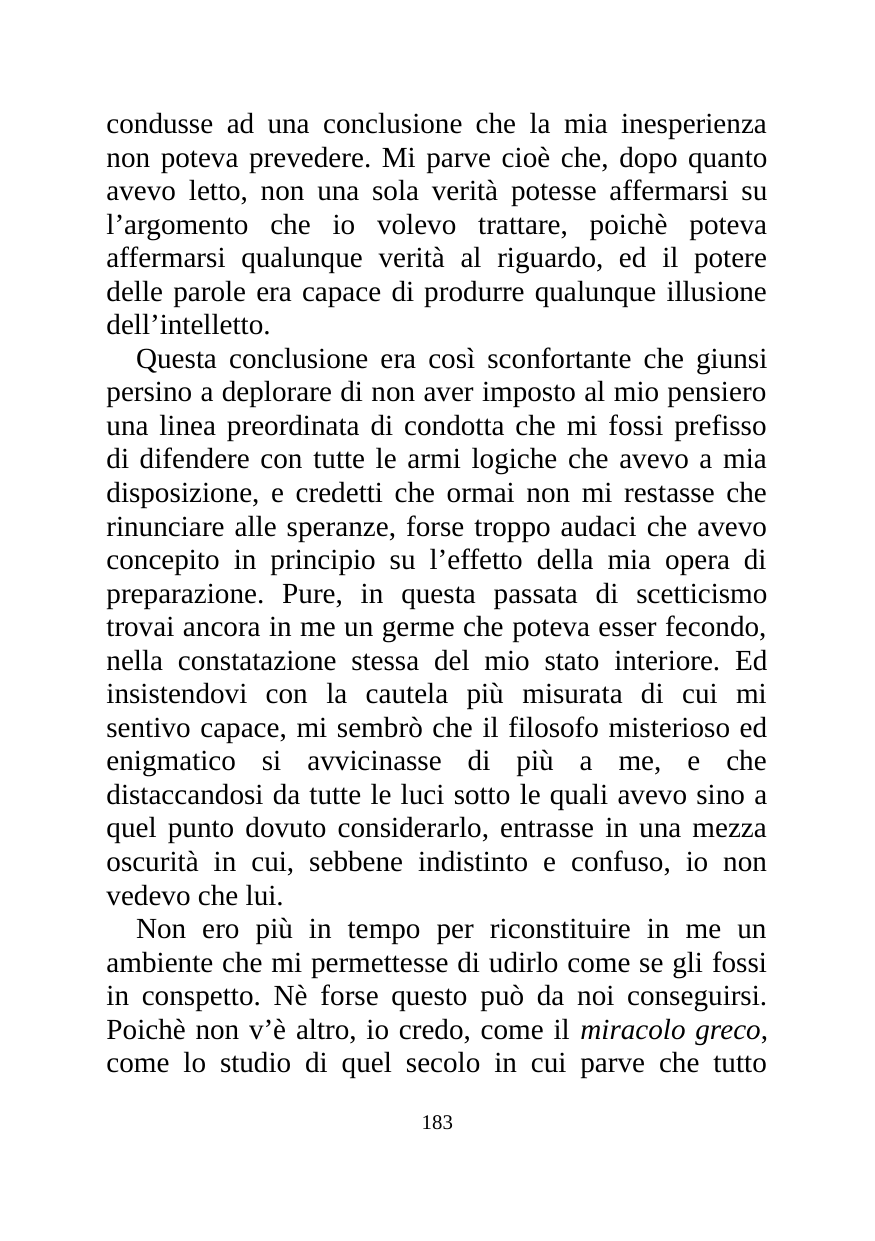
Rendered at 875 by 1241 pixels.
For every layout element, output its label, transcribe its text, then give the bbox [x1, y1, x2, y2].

text Non ero più in tempo per riconstituire in me un ambiente che mi permettesse di udirlo come se gli fossi in conspetto. Nè forse questo può da noi conseguirsi. Poichè non v’è altro, io credo, come il miracolo greco, come lo studio di quel secolo in cui parve che tutto [106, 911, 768, 1079]
text condusse ad una conclusione che la mia inesperienza non poteva prevedere. Mi parve cioè che, dopo quanto avevo letto, non una sola verità potesse affermarsi su l’argomento che io volevo trattare, poichè poteva affermarsi qualunque verità al riguardo, ed il potere delle parole era capace di produrre qualunque illusione dell’intelletto. [106, 106, 768, 341]
text Questa conclusione era così sconfortante che giunsi persino a deplorare di non aver imposto al mio pensiero una linea preordinata di condotta che mi fossi prefisso di difendere con tutte le armi logiche che avevo a mia disposizione, e credetti che ormai non mi restasse che rinunciare alle speranze, forse troppo audaci che avevo concepito in principio su l’effetto della mia opera di preparazione. Pure, in questa passata di scetticismo trovai ancora in me un germe che poteva esser fecondo, nella constatazione stessa del mio stato interiore. Ed insistendovi con la cautela più misurata di cui mi sentivo capace, mi sembrò che il filosofo misterioso ed enigmatico si avvicinasse di più a me, e che distaccandosi da tutte le luci sotto le quali avevo sino a quel punto dovuto considerarlo, entrasse in una mezza oscurità in cui, sebbene indistinto e confuso, io non vedevo che lui. [106, 341, 768, 911]
